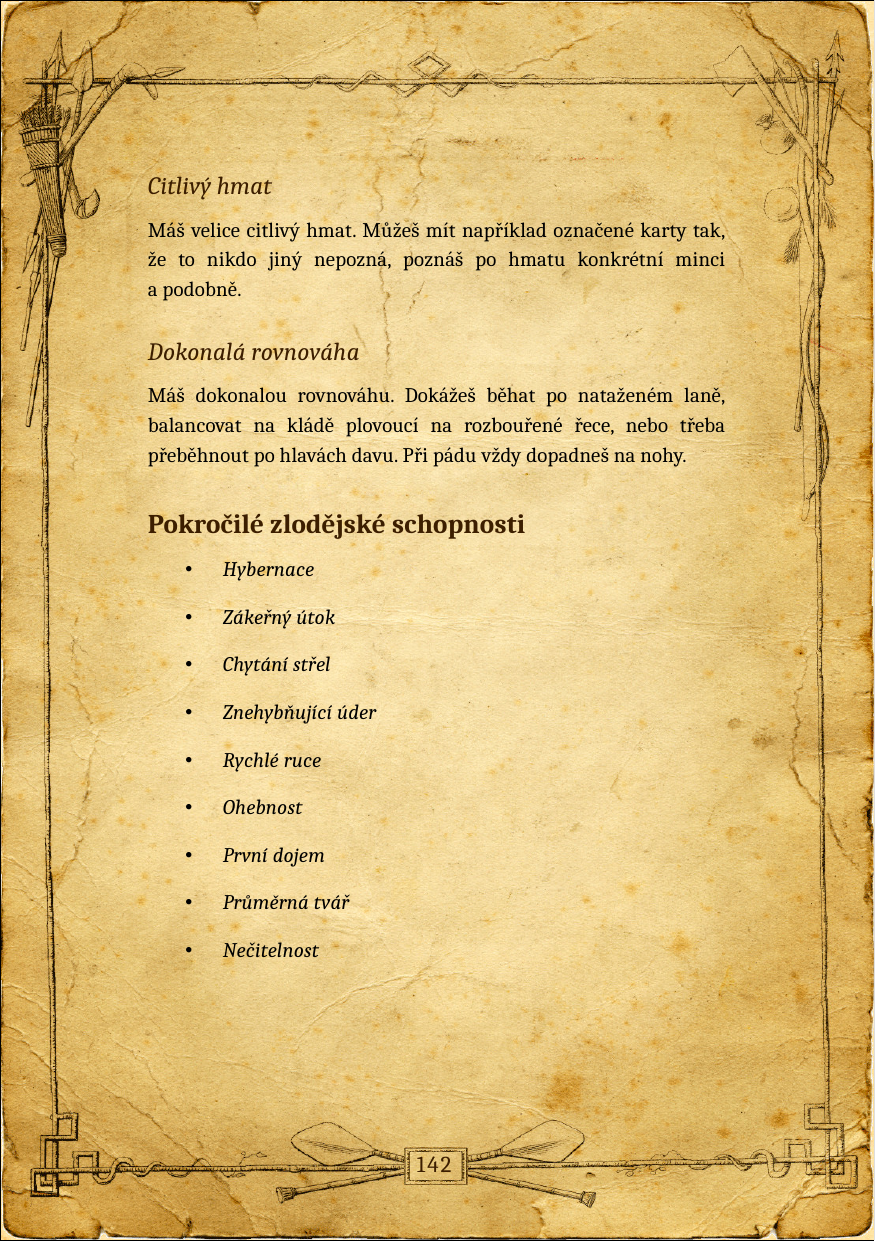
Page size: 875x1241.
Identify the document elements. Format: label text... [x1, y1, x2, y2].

picture [1, 1, 874, 1240]
subtitle Dokonalá rovnováha [148, 337, 726, 366]
list Rychlé ruce [185, 748, 726, 772]
list Chytání střel [185, 653, 726, 677]
list Nečitelnost [185, 939, 726, 963]
list První dojem [185, 843, 726, 867]
text Máš velice citlivý hmat. Můžeš mít například označené karty tak, že to nikdo jiný nepozná, poznáš po hmatu konkrétní minci a⁠ podobně. [148, 218, 726, 302]
subtitle Pokročilé zlodějské schopnosti [148, 509, 726, 540]
list Znehybňující úder [185, 701, 726, 724]
list Zákeřný útok [185, 605, 726, 629]
subtitle Citlivý hmat [148, 172, 726, 201]
list Průměrná tvář [185, 891, 726, 915]
list Ohebnost [185, 796, 726, 820]
text Máš dokonalou rovnováhu. Dokážeš běhat po nataženém laně, balancovat na kládě plovoucí na rozbouřené řece, nebo třeba přeběhnout po hlavách davu. Při pádu vždy dopadneš na nohy. [148, 384, 726, 468]
list Hybernace [185, 558, 726, 582]
